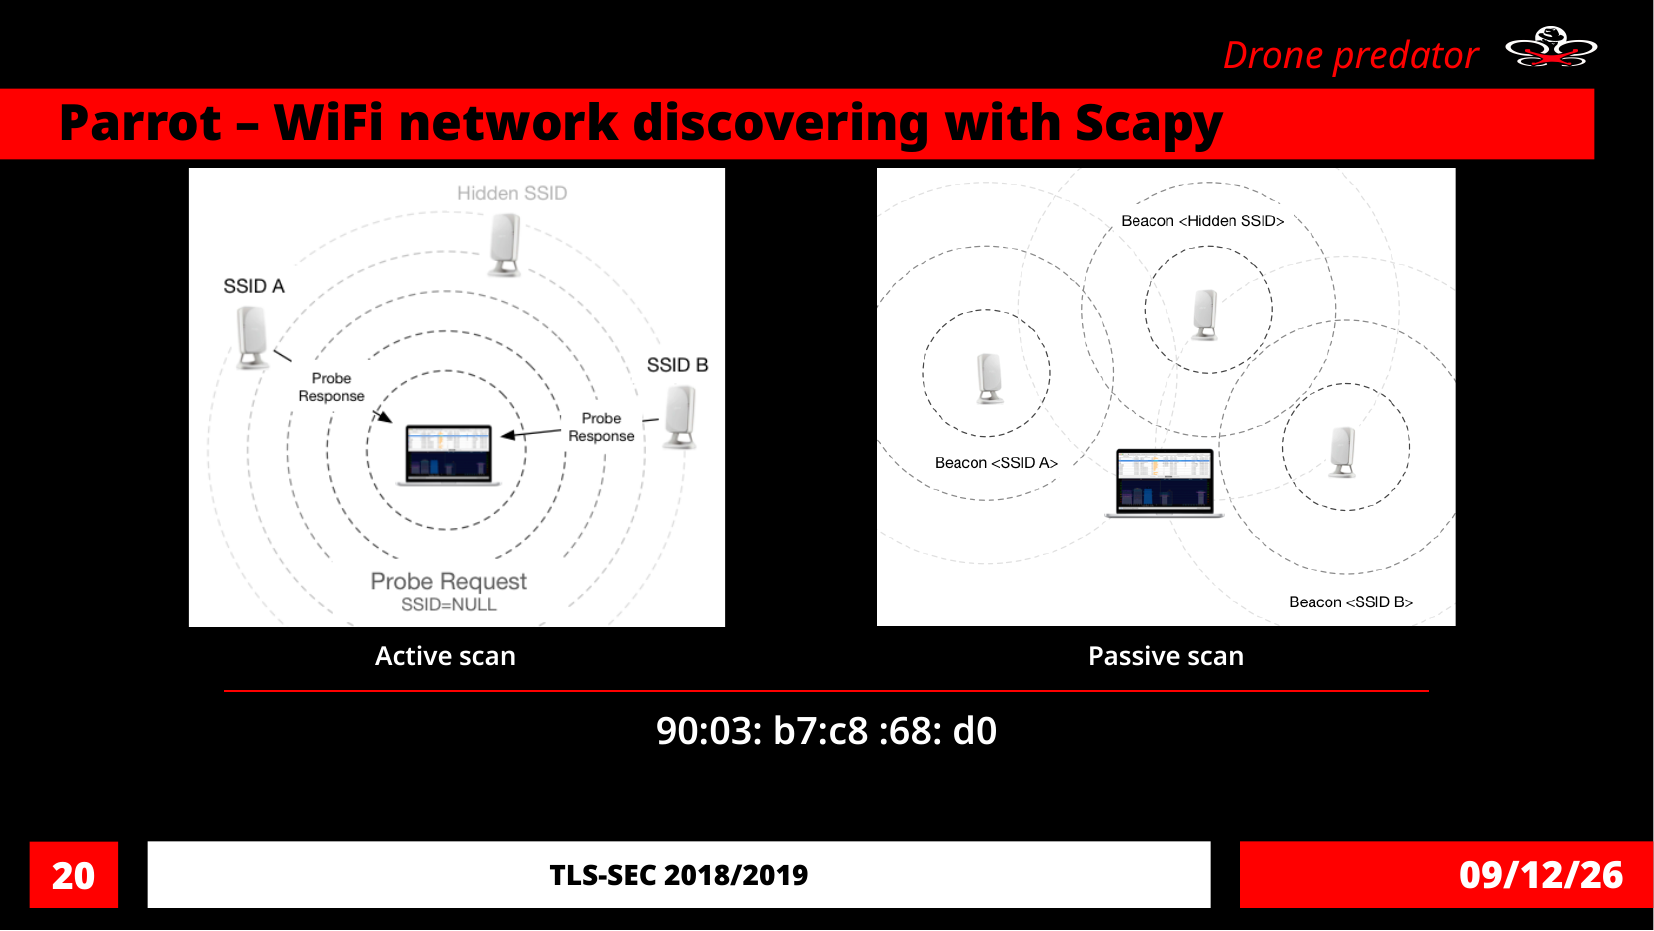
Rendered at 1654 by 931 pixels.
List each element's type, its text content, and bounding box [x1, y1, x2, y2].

list 90:03: b7:c8 :68: d0 [634, 704, 1019, 756]
picture [877, 168, 1456, 626]
picture [188, 168, 726, 627]
list Passive scan [974, 637, 1359, 674]
list Active scan [253, 637, 638, 674]
title Parrot – WiFi network discovering with Scapy [59, 44, 1595, 156]
picture [1488, 15, 1617, 80]
